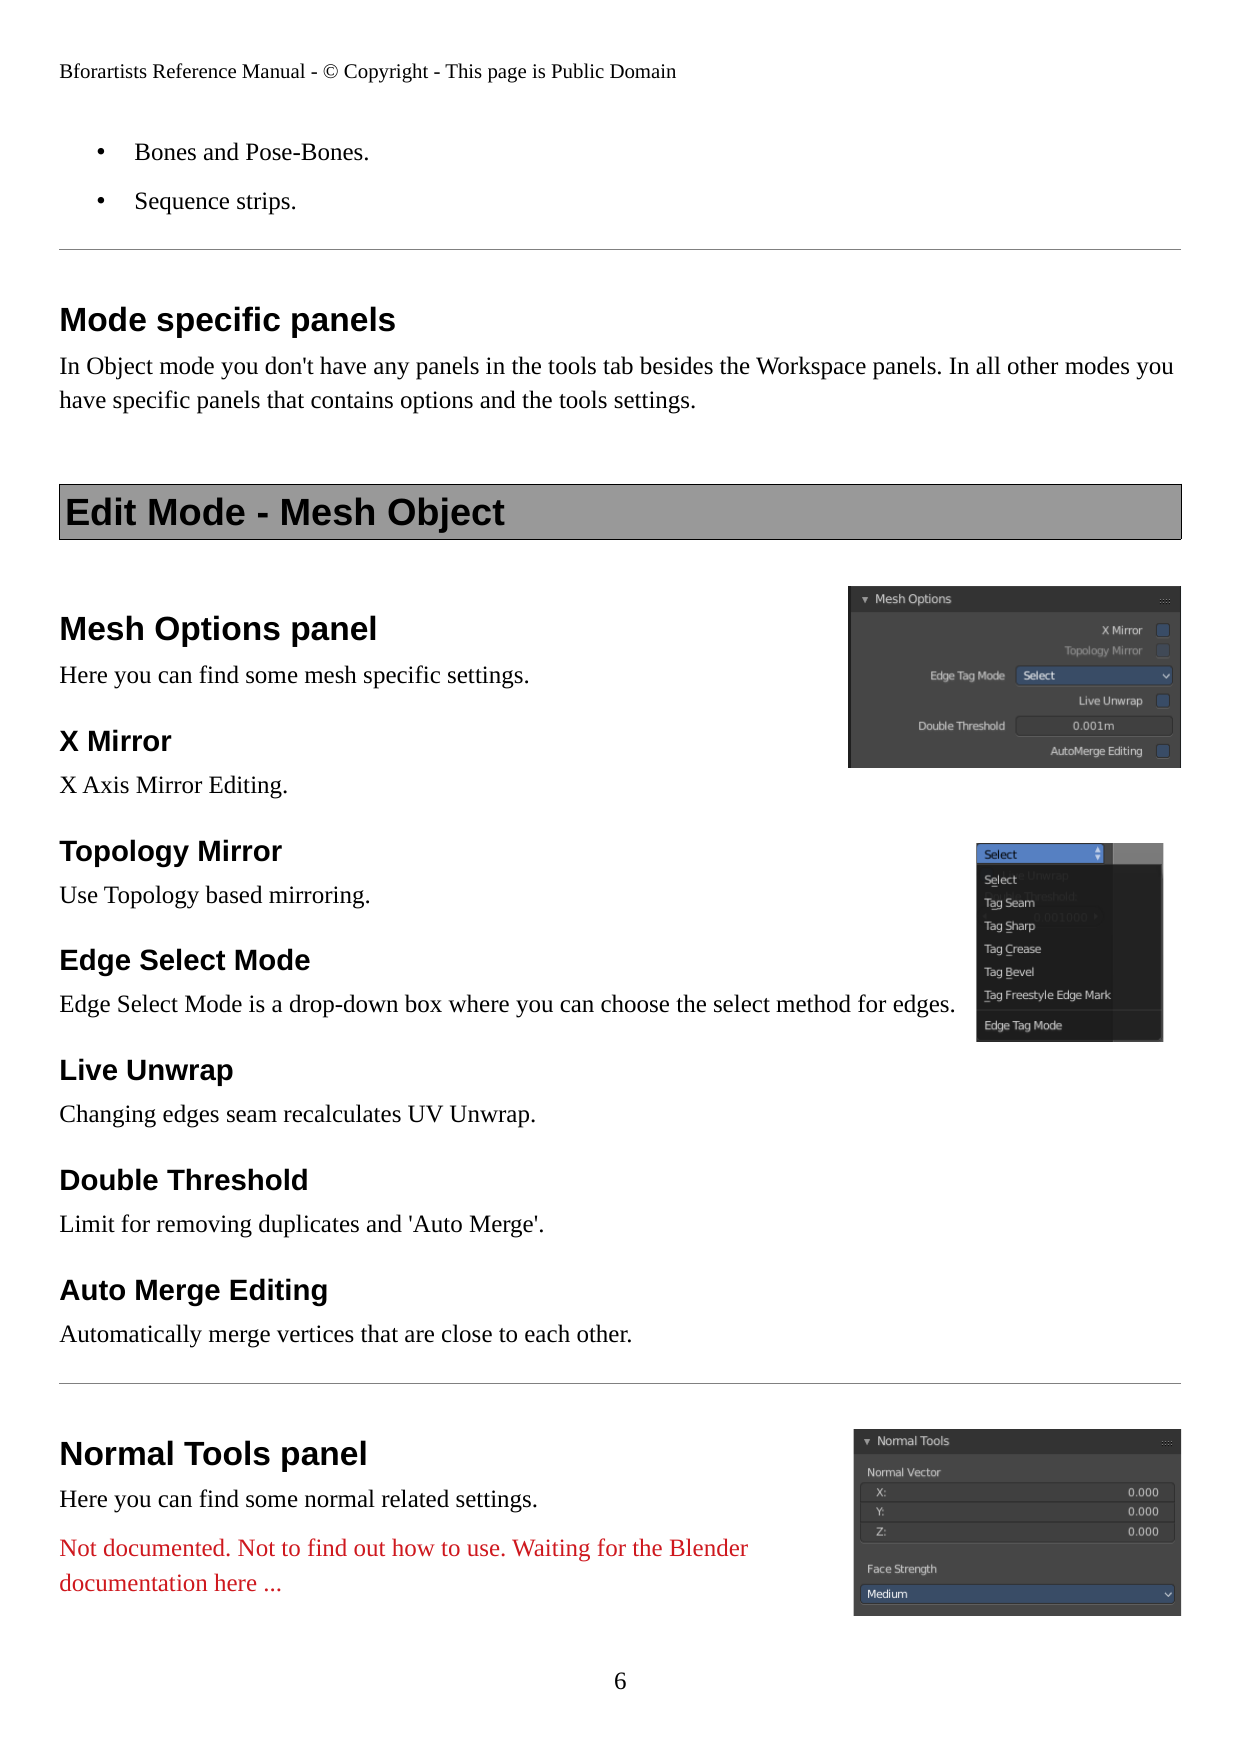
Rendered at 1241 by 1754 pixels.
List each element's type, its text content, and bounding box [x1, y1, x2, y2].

text Changing edges seam recalculates UV Unwrap. [59, 1099, 1181, 1128]
text X Axis Mirror Editing. [59, 770, 1181, 798]
subtitle Double Threshold [59, 1163, 1181, 1197]
subtitle Mode specific panels [59, 300, 1181, 338]
picture [853, 1429, 1182, 1616]
text Limit for removing duplicates and 'Auto Merge'. [59, 1209, 1181, 1238]
subtitle X Mirror [59, 723, 848, 757]
subtitle Normal Tools panel [59, 1433, 853, 1472]
table_header Edit Mode - Mesh Object [60, 485, 1181, 539]
subtitle Edge Select Mode [59, 943, 976, 977]
subtitle Live Unwrap [59, 1053, 1181, 1087]
text Automatically merge vertices that are close to each other. [59, 1319, 1181, 1348]
list Sequence strips. [97, 186, 1181, 214]
text Here you can find some normal related settings. [59, 1484, 853, 1513]
subtitle Mesh Options panel [59, 609, 848, 647]
text Here you can find some mesh specific settings. [59, 660, 848, 689]
text In Object mode you don't have any panels in the tools tab besides the Workspace panels. In all other modes you have specific panels that contains options and the tools settings. [59, 351, 1181, 414]
picture [976, 843, 1164, 1042]
picture [848, 586, 1182, 768]
list Bones and Pose-Bones. [97, 137, 1181, 165]
subtitle Topology Mirror [59, 833, 1181, 867]
text Edge Select Mode is a drop-down box where you can choose the select method for edges. [59, 989, 976, 1018]
text Not documented. Not to find out how to use. Waiting for the Blender documentation here ... [59, 1533, 853, 1597]
subtitle Auto Merge Editing [59, 1273, 1181, 1307]
text Use Topology based mirroring. [59, 880, 976, 908]
subtitle [1164, 943, 1181, 977]
